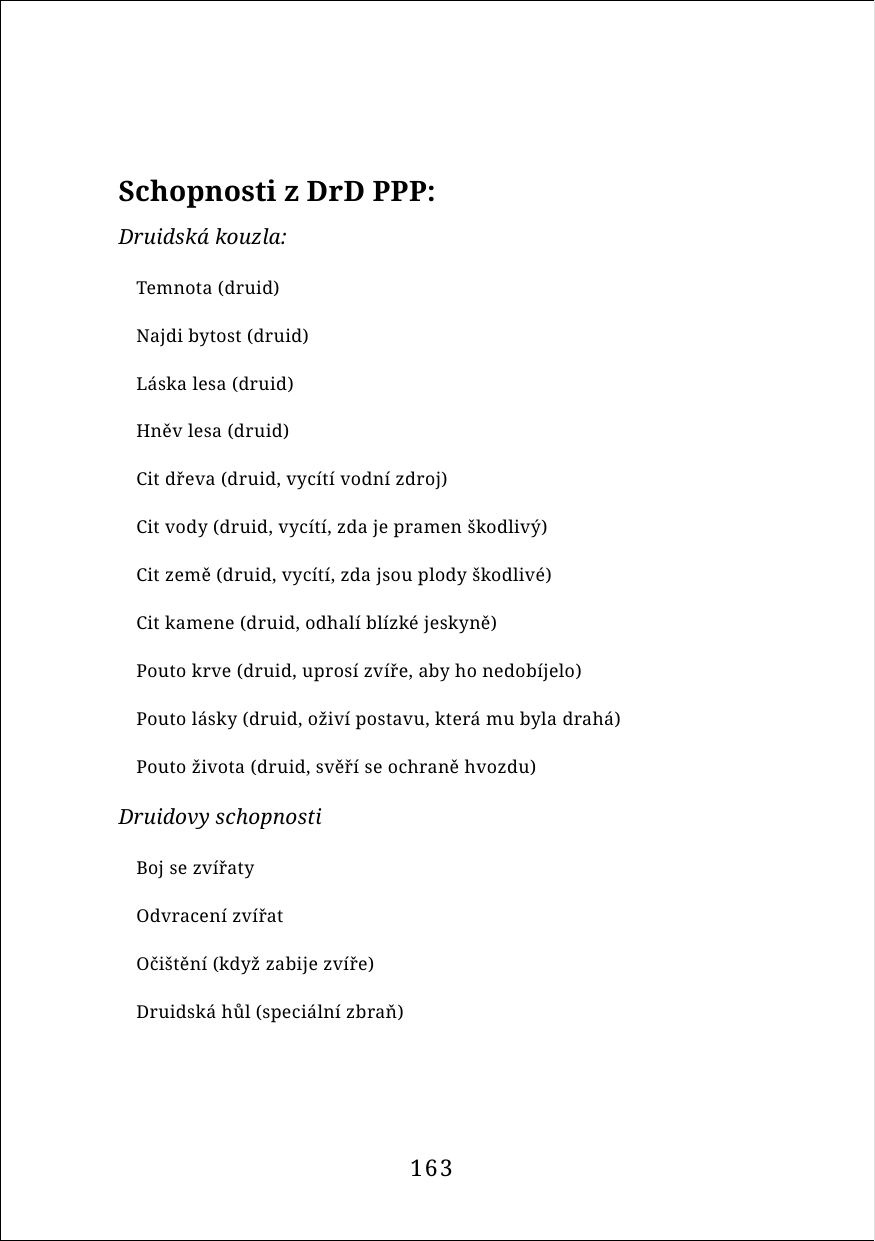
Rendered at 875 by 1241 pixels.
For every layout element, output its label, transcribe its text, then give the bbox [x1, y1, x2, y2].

text Pouto krve (druid, uprosí zvíře, aby ho nedobíjelo) [136, 658, 756, 683]
text Hněv lesa (druid) [136, 419, 756, 443]
text Boj se zvířaty [136, 855, 756, 879]
text Temnota (druid) [136, 275, 756, 299]
text Pouto lásky (druid, oživí postavu, která mu byla drahá) [136, 706, 756, 731]
text Cit kamene (druid, odhalí blízké jeskyně) [136, 611, 756, 635]
text Druidovy schopnosti [118, 802, 756, 831]
text Najdi bytost (druid) [136, 323, 756, 347]
subtitle Schopnosti z DrD PPP: [118, 172, 756, 210]
text Láska lesa (druid) [136, 371, 756, 395]
text Pouto života (druid, svěří se ochraně hvozdu) [136, 754, 756, 778]
text Cit země (druid, vycítí, zda jsou plody škodlivé) [136, 563, 756, 587]
text Cit vody (druid, vycítí, zda je pramen škodlivý) [136, 515, 756, 539]
text Druidská hůl (speciální zbraň) [136, 999, 756, 1023]
text Cit dřeva (druid, vycítí vodní zdroj) [136, 467, 756, 491]
text Očištění (když zabije zvíře) [136, 951, 756, 975]
text Odvracení zvířat [136, 903, 756, 927]
text Druidská kouzla: [118, 222, 756, 250]
